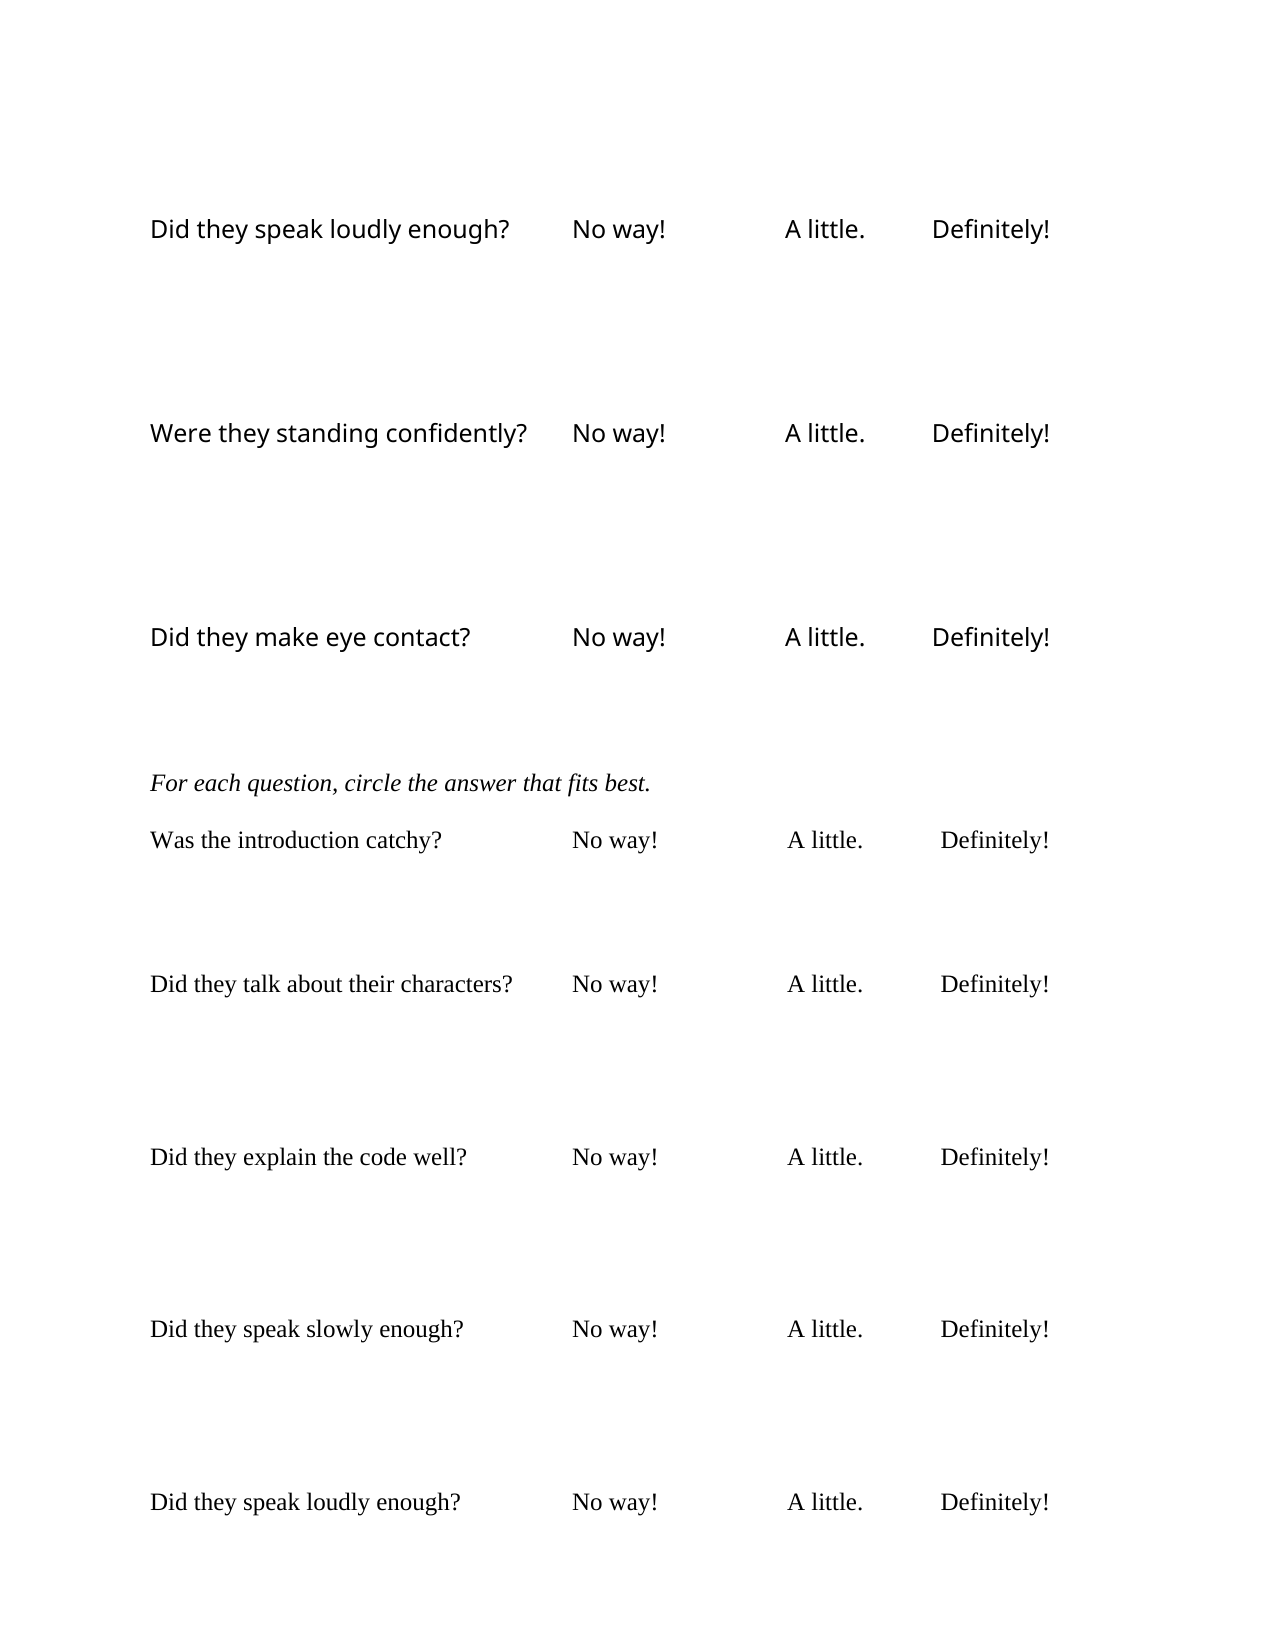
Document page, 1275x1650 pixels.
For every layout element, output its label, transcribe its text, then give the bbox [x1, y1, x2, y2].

text Did they speak loudly enough? No way! A little. Definitely! [150, 211, 1125, 245]
text Was the introduction catchy? No way! A little. Definitely! [150, 825, 1125, 854]
text Did they make eye contact? No way! A little. Definitely! [150, 620, 1125, 654]
text Did they talk about their characters? No way! A little. Definitely! [150, 969, 1125, 998]
text Did they speak loudly enough? No way! A little. Definitely! [150, 1487, 1125, 1515]
text Presentation Feedback [150, 717, 1125, 768]
text For each question, circle the answer that fits best. [150, 768, 1125, 797]
text Did they explain the code well? No way! A little. Definitely! [150, 1142, 1125, 1170]
text Did they speak slowly enough? No way! A little. Definitely! [150, 1314, 1125, 1343]
text Were they standing confidently? No way! A little. Definitely! [150, 416, 1125, 450]
